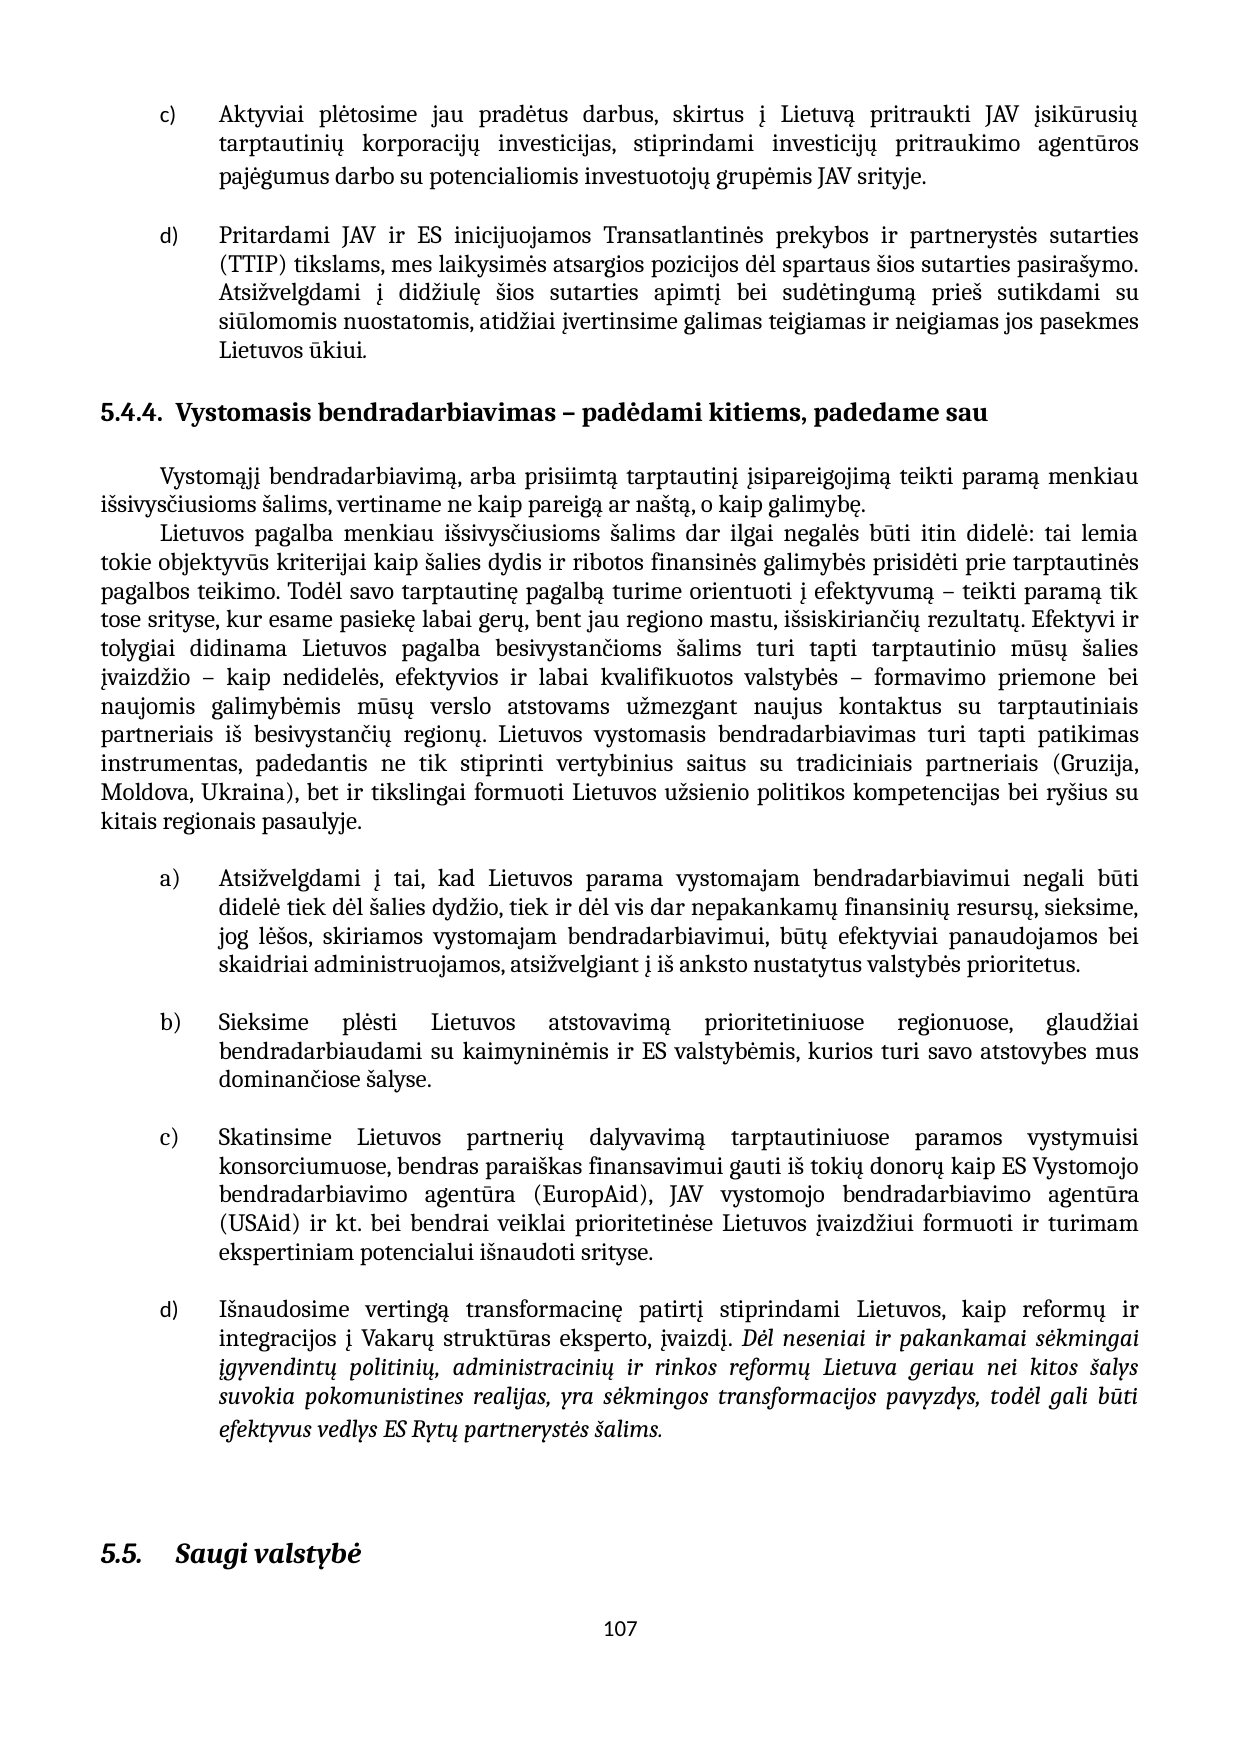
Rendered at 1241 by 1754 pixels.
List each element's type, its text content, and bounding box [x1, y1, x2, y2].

subtitle Vystomasis bendradarbiavimas – padėdami kitiems, padedame sau [100, 397, 1140, 429]
text Vystomąjį bendradarbiavimą, arba prisiimtą tarptautinį įsipareigojimą teikti paramą menkiau išsivysčiusioms šalims, vertiname ne kaip pareigą ar naštą, o kaip galimybę. [100, 462, 1140, 519]
list Pritardami JAV ir ES inicijuojamos Transatlantinės prekybos ir partnerystės sutarties (TTIP) tikslams, mes laikysimės atsargios pozicijos dėl spartaus šios sutarties pasirašymo. Atsižvelgdami į didžiulę šios sutarties apimtį bei sudėtingumą prieš sutikdami su siūlomomis nuostatomis, atidžiai įvertinsime galimas teigiamas ir neigiamas jos pasekmes Lietuvos ūkiui. [159, 221, 1140, 364]
list Išnaudosime vertingą transformacinę patirtį stiprindami Lietuvos, kaip reformų ir integracijos į Vakarų struktūras eksperto, įvaizdį. Dėl neseniai ir pakankamai sėkmingai įgyvendintų politinių, administracinių ir rinkos reformų Lietuva geriau nei kitos šalys suvokia pokomunistines realijas, yra sėkmingos transformacijos pavyzdys, todėl gali būti efektyvus vedlys ES Rytų partnerystės šalims. [159, 1295, 1140, 1444]
text Lietuvos pagalba menkiau išsivysčiusioms šalims dar ilgai negalės būti itin didelė: tai lemia tokie objektyvūs kriterijai kaip šalies dydis ir ribotos finansinės galimybės prisidėti prie tarptautinės pagalbos teikimo. Todėl savo tarptautinę pagalbą turime orientuoti į efektyvumą – teikti paramą tik tose srityse, kur esame pasiekę labai gerų, bent jau regiono mastu, išsiskiriančių rezultatų. Efektyvi ir tolygiai didinama Lietuvos pagalba besivystančioms šalims turi tapti tarptautinio mūsų šalies įvaizdžio – kaip nedidelės, efektyvios ir labai kvalifikuotos valstybės – formavimo priemone bei naujomis galimybėmis mūsų verslo atstovams užmezgant naujus kontaktus su tarptautiniais partneriais iš besivystančių regionų. Lietuvos vystomasis bendradarbiavimas turi tapti patikimas instrumentas, padedantis ne tik stiprinti vertybinius saitus su tradiciniais partneriais (Gruzija, Moldova, Ukraina), bet ir tikslingai formuoti Lietuvos užsienio politikos kompetencijas bei ryšius su kitais regionais pasaulyje. [100, 519, 1140, 835]
list Skatinsime Lietuvos partnerių dalyvavimą tarptautiniuose paramos vystymuisi konsorciumuose, bendras paraiškas finansavimui gauti iš tokių donorų kaip ES Vystomojo bendradarbiavimo agentūra (EuropAid), JAV vystomojo bendradarbiavimo agentūra (USAid) ir kt. bei bendrai veiklai prioritetinėse Lietuvos įvaizdžiui formuoti ir turimam ekspertiniam potencialui išnaudoti srityse. [159, 1123, 1140, 1267]
subtitle Saugi valstybė [100, 1537, 1140, 1571]
list Atsižvelgdami į tai, kad Lietuvos parama vystomajam bendradarbiavimui negali būti didelė tiek dėl šalies dydžio, tiek ir dėl vis dar nepakankamų finansinių resursų, sieksime, jog lėšos, skiriamos vystomajam bendradarbiavimui, būtų efektyviai panaudojamos bei skaidriai administruojamos, atsižvelgiant į iš anksto nustatytus valstybės prioritetus. [159, 864, 1140, 979]
list Aktyviai plėtosime jau pradėtus darbus, skirtus į Lietuvą pritraukti JAV įsikūrusių tarptautinių korporacijų investicijas, stiprindami investicijų pritraukimo agentūros pajėgumus darbo su potencialiomis investuotojų grupėmis JAV srityje. [159, 100, 1140, 192]
list Sieksime plėsti Lietuvos atstovavimą prioritetiniuose regionuose, glaudžiai bendradarbiaudami su kaimyninėmis ir ES valstybėmis, kurios turi savo atstovybes mus dominančiose šalyse. [159, 1008, 1140, 1094]
